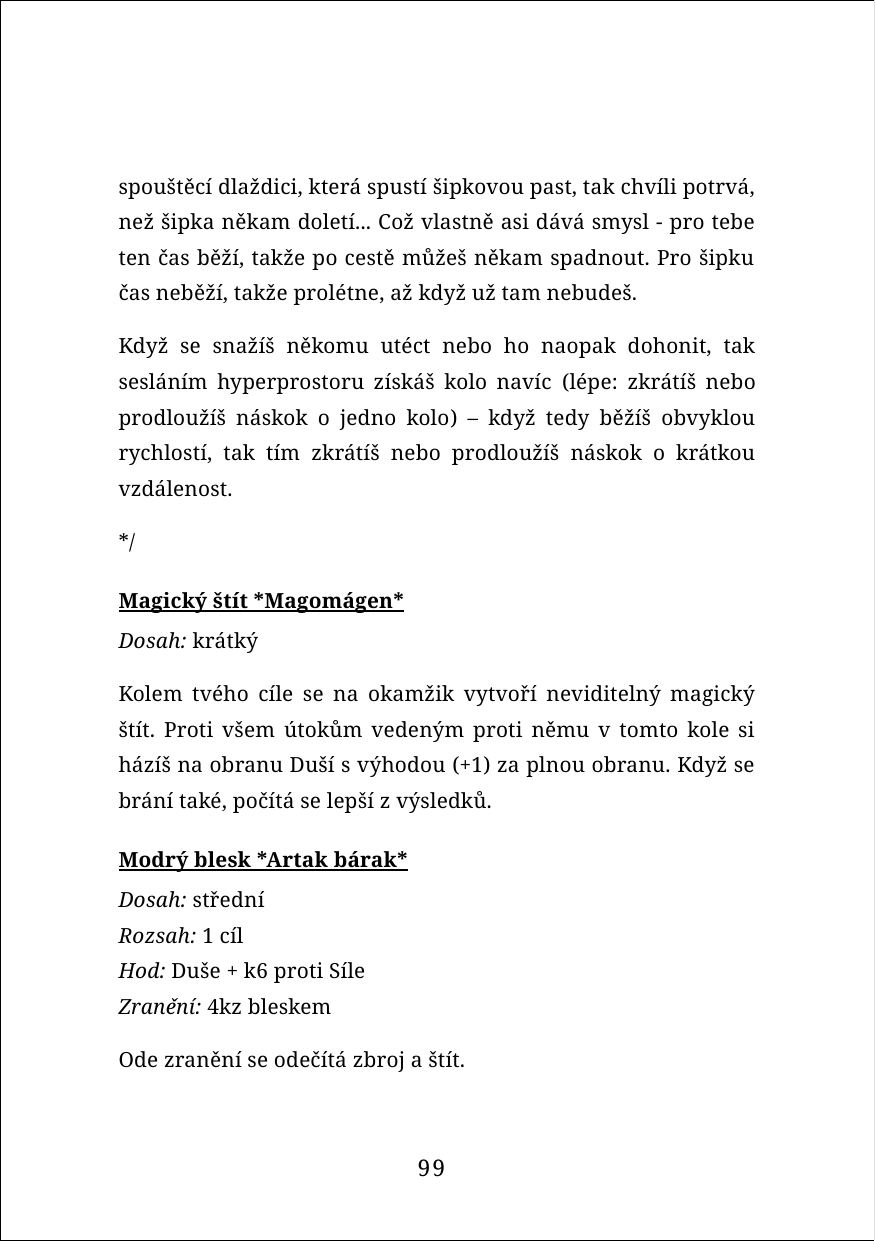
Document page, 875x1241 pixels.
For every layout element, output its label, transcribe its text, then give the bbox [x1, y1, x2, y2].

subtitle Modrý blesk *Artak bárak* [118, 845, 756, 874]
text Když se snažíš někomu utéct nebo ho naopak dohonit, tak sesláním hyperprostoru získáš kolo navíc (lépe: zkrátíš nebo prodloužíš náskok o jedno kolo) – když tedy běžíš obvyklou rychlostí, tak tím zkrátíš nebo prodloužíš náskok o krátkou vzdálenost. [118, 332, 756, 502]
text */ [118, 527, 756, 555]
text spouštěcí dlaždici, která spustí šipkovou past, tak chvíli potrvá, než šipka někam doletí... Což vlastně asi dává smysl - pro tebe ten čas běží, takže po cestě můžeš někam spadnout. Pro šipku čas neběží, takže prolétne, až když už tam nebudeš. [118, 172, 756, 307]
subtitle Magický štít *Magomágen* [118, 586, 756, 614]
text Dosah: krátký [118, 626, 756, 655]
text Dosah: střední Rozsah: 1 cíl Hod: Duše + k6 proti Síle Zranění: 4kz bleskem [118, 885, 756, 1020]
text Kolem tvého cíle se na okamžik vytvoří neviditelný magický štít. Proti všem útokům vedeným proti němu v tomto kole si házíš na obranu Duší s výhodou (+1) za plnou obranu. Když se brání také, počítá se lepší z výsledků. [118, 679, 756, 814]
text Ode zranění se odečítá zbroj a štít. [118, 1045, 756, 1074]
